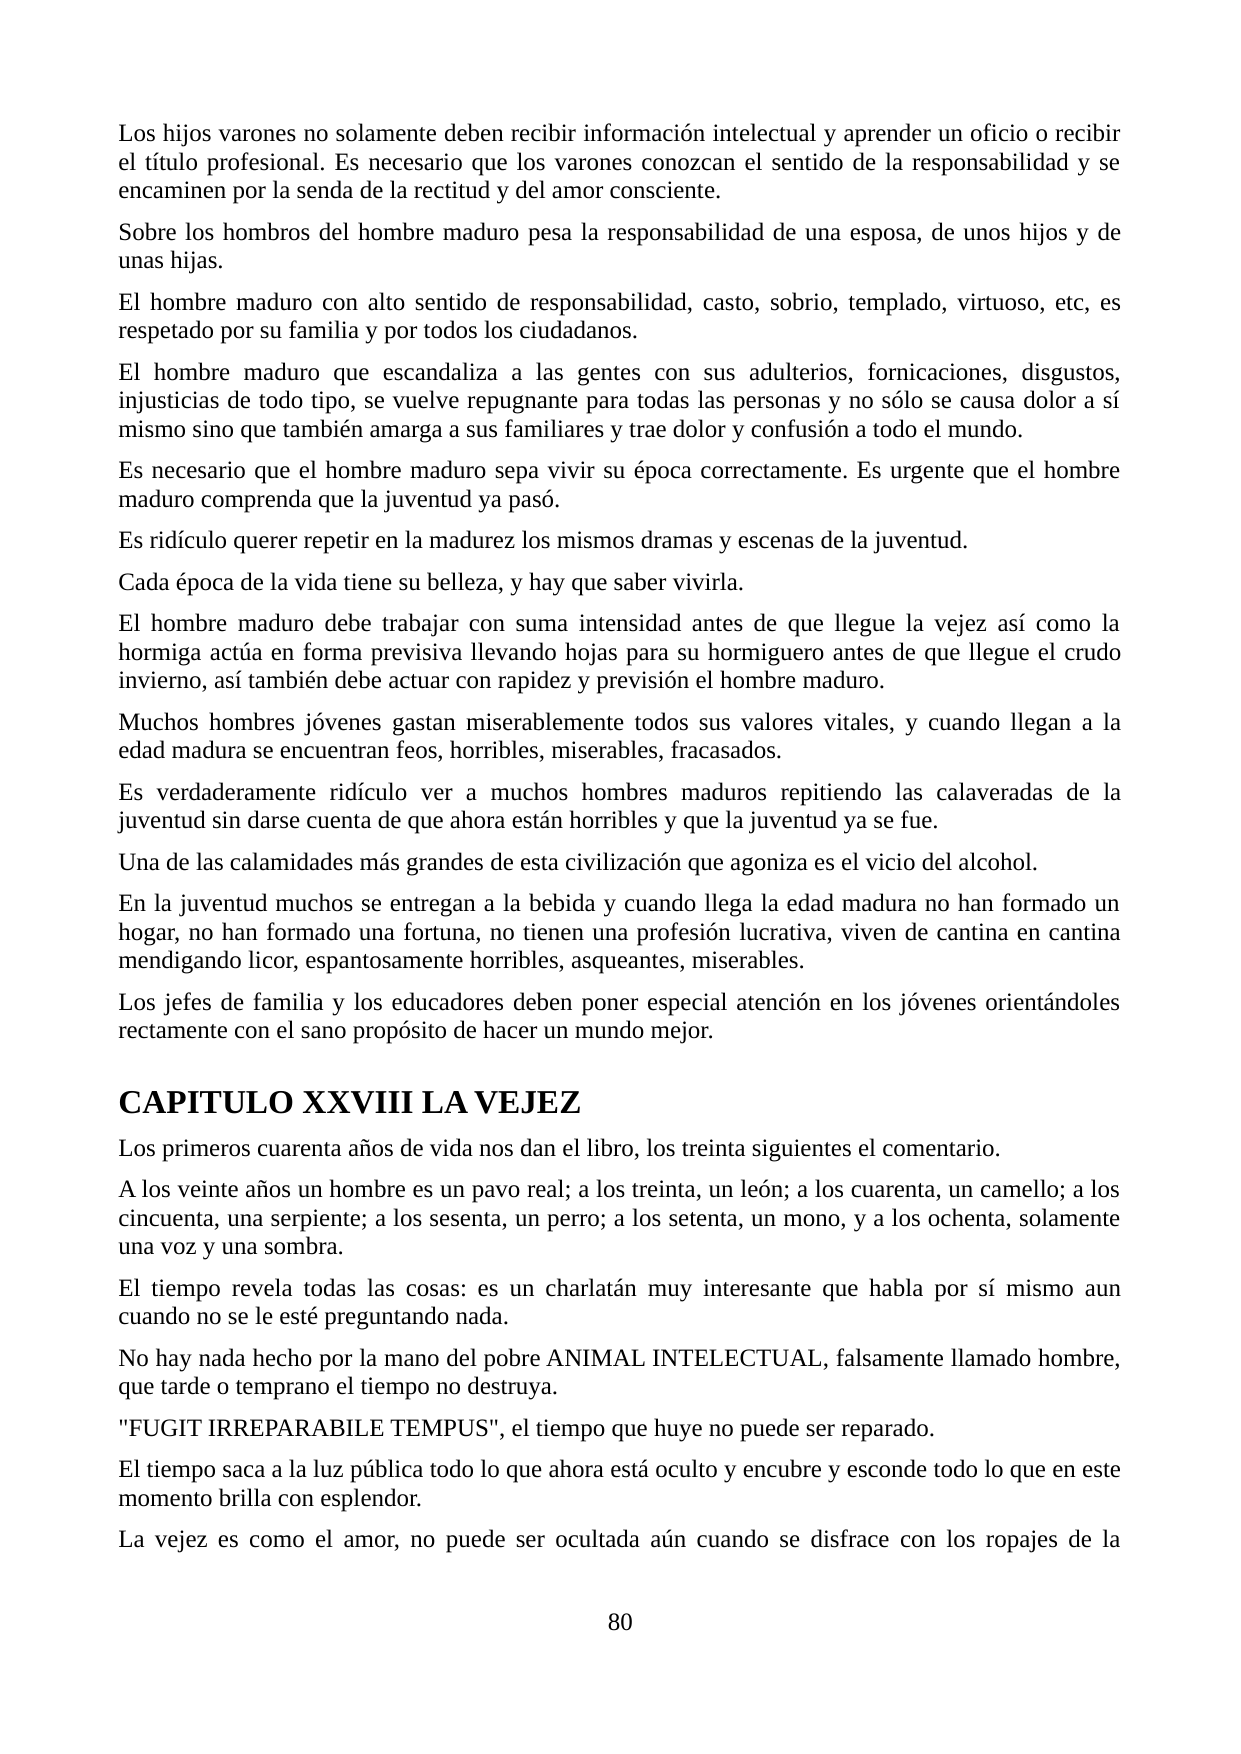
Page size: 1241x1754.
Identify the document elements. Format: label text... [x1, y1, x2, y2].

text El tiempo revela todas las cosas: es un charlatán muy interesante que habla por sí mismo aun cuando no se le esté preguntando nada. [118, 1273, 1122, 1330]
text Muchos hombres jóvenes gastan miserablemente todos sus valores vitales, y cuando llegan a la edad madura se encuentran feos, horribles, miserables, fracasados. [118, 707, 1122, 764]
text Es ridículo querer repetir en la madurez los mismos dramas y escenas de la juventud. [118, 526, 1122, 554]
text La vejez es como el amor, no puede ser ocultada aún cuando se disfrace con los ropajes de la [118, 1524, 1122, 1553]
text Una de las calamidades más grandes de esta civilización que agoniza es el vicio del alcohol. [118, 847, 1122, 876]
text Es verdaderamente ridículo ver a muchos hombres maduros repitiendo las calaveradas de la juventud sin darse cuenta de que ahora están horribles y que la juventud ya se fue. [118, 777, 1122, 834]
text A los veinte años un hombre es un pavo real; a los treinta, un león; a los cuarenta, un camello; a los cincuenta, una serpiente; a los sesenta, un perro; a los setenta, un mono, y a los ochenta, solamente una voz y una sombra. [118, 1174, 1122, 1260]
text En la juventud muchos se entregan a la bebida y cuando llega la edad madura no han formado un hogar, no han formado una fortuna, no tienen una profesión lucrativa, viven de cantina en cantina mendigando licor, espantosamente horribles, asqueantes, miserables. [118, 888, 1122, 974]
text Los hijos varones no solamente deben recibir información intelectual y aprender un oficio o recibir el título profesional. Es necesario que los varones conozcan el sentido de la responsabilidad y se encaminen por la senda de la rectitud y del amor consciente. [118, 118, 1122, 204]
text No hay nada hecho por la mano del pobre ANIMAL INTELECTUAL, falsamente llamado hombre, que tarde o temprano el tiempo no destruya. [118, 1343, 1122, 1400]
text Sobre los hombros del hombre maduro pesa la responsabilidad de una esposa, de unos hijos y de unas hijas. [118, 217, 1122, 274]
text El hombre maduro que escandaliza a las gentes con sus adulterios, fornicaciones, disgustos, injusticias de todo tipo, se vuelve repugnante para todas las personas y no sólo se causa dolor a sí mismo sino que también amarga a sus familiares y trae dolor y confusión a todo el mundo. [118, 357, 1122, 443]
text Los primeros cuarenta años de vida nos dan el libro, los treinta siguientes el comentario. [118, 1133, 1122, 1161]
text "FUGIT IRREPARABILE TEMPUS", el tiempo que huye no puede ser reparado. [118, 1413, 1122, 1441]
text Es necesario que el hombre maduro sepa vivir su época correctamente. Es urgente que el hombre maduro comprenda que la juventud ya pasó. [118, 456, 1122, 513]
text El hombre maduro debe trabajar con suma intensidad antes de que llegue la vejez así como la hormiga actúa en forma previsiva llevando hojas para su hormiguero antes de que llegue el crudo invierno, así también debe actuar con rapidez y previsión el hombre maduro. [118, 608, 1122, 694]
text El tiempo saca a la luz pública todo lo que ahora está oculto y encubre y esconde todo lo que en este momento brilla con esplendor. [118, 1454, 1122, 1511]
text El hombre maduro con alto sentido de responsabilidad, casto, sobrio, templado, virtuoso, etc, es respetado por su familia y por todos los ciudadanos. [118, 287, 1122, 344]
subtitle CAPITULO XXVIII LA VEJEZ [118, 1082, 1122, 1120]
text Cada época de la vida tiene su belleza, y hay que saber vivirla. [118, 567, 1122, 596]
text Los jefes de familia y los educadores deben poner especial atención en los jóvenes orientándoles rectamente con el sano propósito de hacer un mundo mejor. [118, 987, 1122, 1044]
